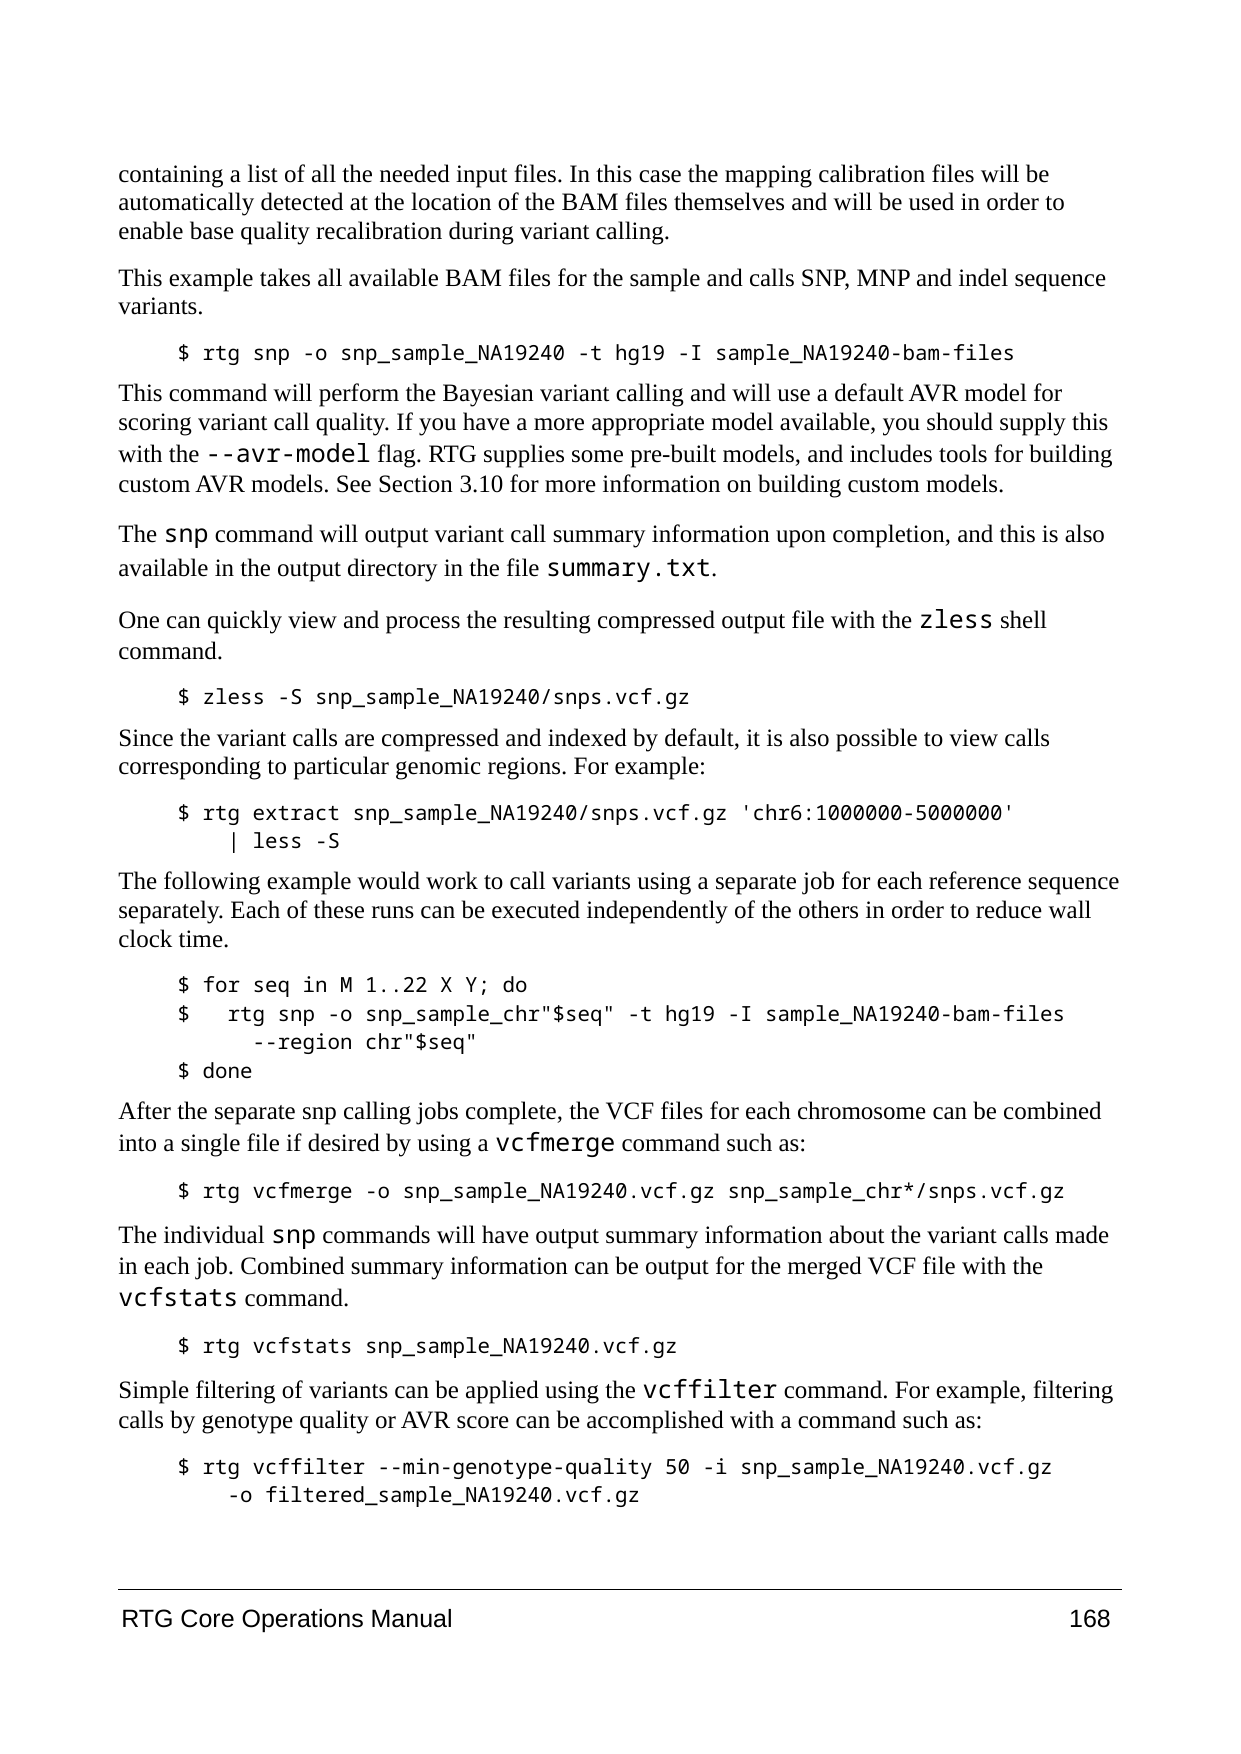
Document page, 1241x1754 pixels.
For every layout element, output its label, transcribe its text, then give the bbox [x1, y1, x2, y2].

text Simple filtering of variants can be applied using the vcffilter command. For example, filtering calls by genotype quality or AVR score can be accomplished with a command such as: [118, 1371, 1122, 1434]
text $ rtg vcfstats snp_sample_NA19240.vcf.gz [177, 1331, 1122, 1360]
text The snp command will output variant call summary information upon completion, and this is also available in the output directory in the file summary.txt. [118, 516, 1122, 584]
text One can quickly view and process the resulting compressed output file with the zless shell command. [118, 602, 1122, 665]
text containing a list of all the needed input files. In this case the mapping calibration files will be automatically detected at the location of the BAM files themselves and will be used in order to enable base quality recalibration during variant calling. [118, 159, 1122, 245]
text The following example would work to call variants using a separate job for each reference sequence separately. Each of these runs can be executed independently of the others in order to reduce wall clock time. [118, 866, 1122, 953]
text -o filtered_sample_NA19240.vcf.gz [177, 1480, 1122, 1509]
text $ rtg vcffilter --min-genotype-quality 50 -i snp_sample_NA19240.vcf.gz [177, 1452, 1122, 1480]
text This example takes all available BAM files for the sample and calls SNP, MNP and indel sequence variants. [118, 263, 1122, 320]
text $ done [177, 1056, 1122, 1084]
text $ rtg extract snp_sample_NA19240/snps.vcf.gz 'chr6:1000000-5000000' [177, 798, 1122, 826]
text The individual snp commands will have output summary information about the variant calls made in each job. Combined summary information can be output for the merged VCF file with the vcfstats command. [118, 1217, 1122, 1313]
text --region chr"$seq" [177, 1027, 1122, 1056]
text $ for seq in M 1..22 X Y; do [177, 970, 1122, 999]
text $ rtg vcfmerge -o snp_sample_NA19240.vcf.gz snp_sample_chr*/snps.vcf.gz [177, 1176, 1122, 1205]
text After the separate snp calling jobs complete, the VCF files for each chromosome can be combined into a single file if desired by using a vcfmerge command such as: [118, 1096, 1122, 1159]
text Since the variant calls are compressed and indexed by default, it is also possible to view calls corresponding to particular genomic regions. For example: [118, 723, 1122, 780]
text $ rtg snp -o snp_sample_NA19240 -t hg19 -I sample_NA19240-bam-files [177, 338, 1122, 366]
text This command will perform the Bayesian variant calling and will use a default AVR model for scoring variant call quality. If you have a more appropriate model available, you should supply this with the --avr-model flag. RTG supplies some pre-built models, and includes tools for building custom AVR models. See Section 3.10 for more information on building custom models. [118, 378, 1122, 498]
text $ rtg snp -o snp_sample_chr"$seq" -t hg19 -I sample_NA19240-bam-files [177, 999, 1122, 1027]
text | less -S [177, 826, 1122, 855]
text $ zless -S snp_sample_NA19240/snps.vcf.gz [177, 682, 1122, 711]
